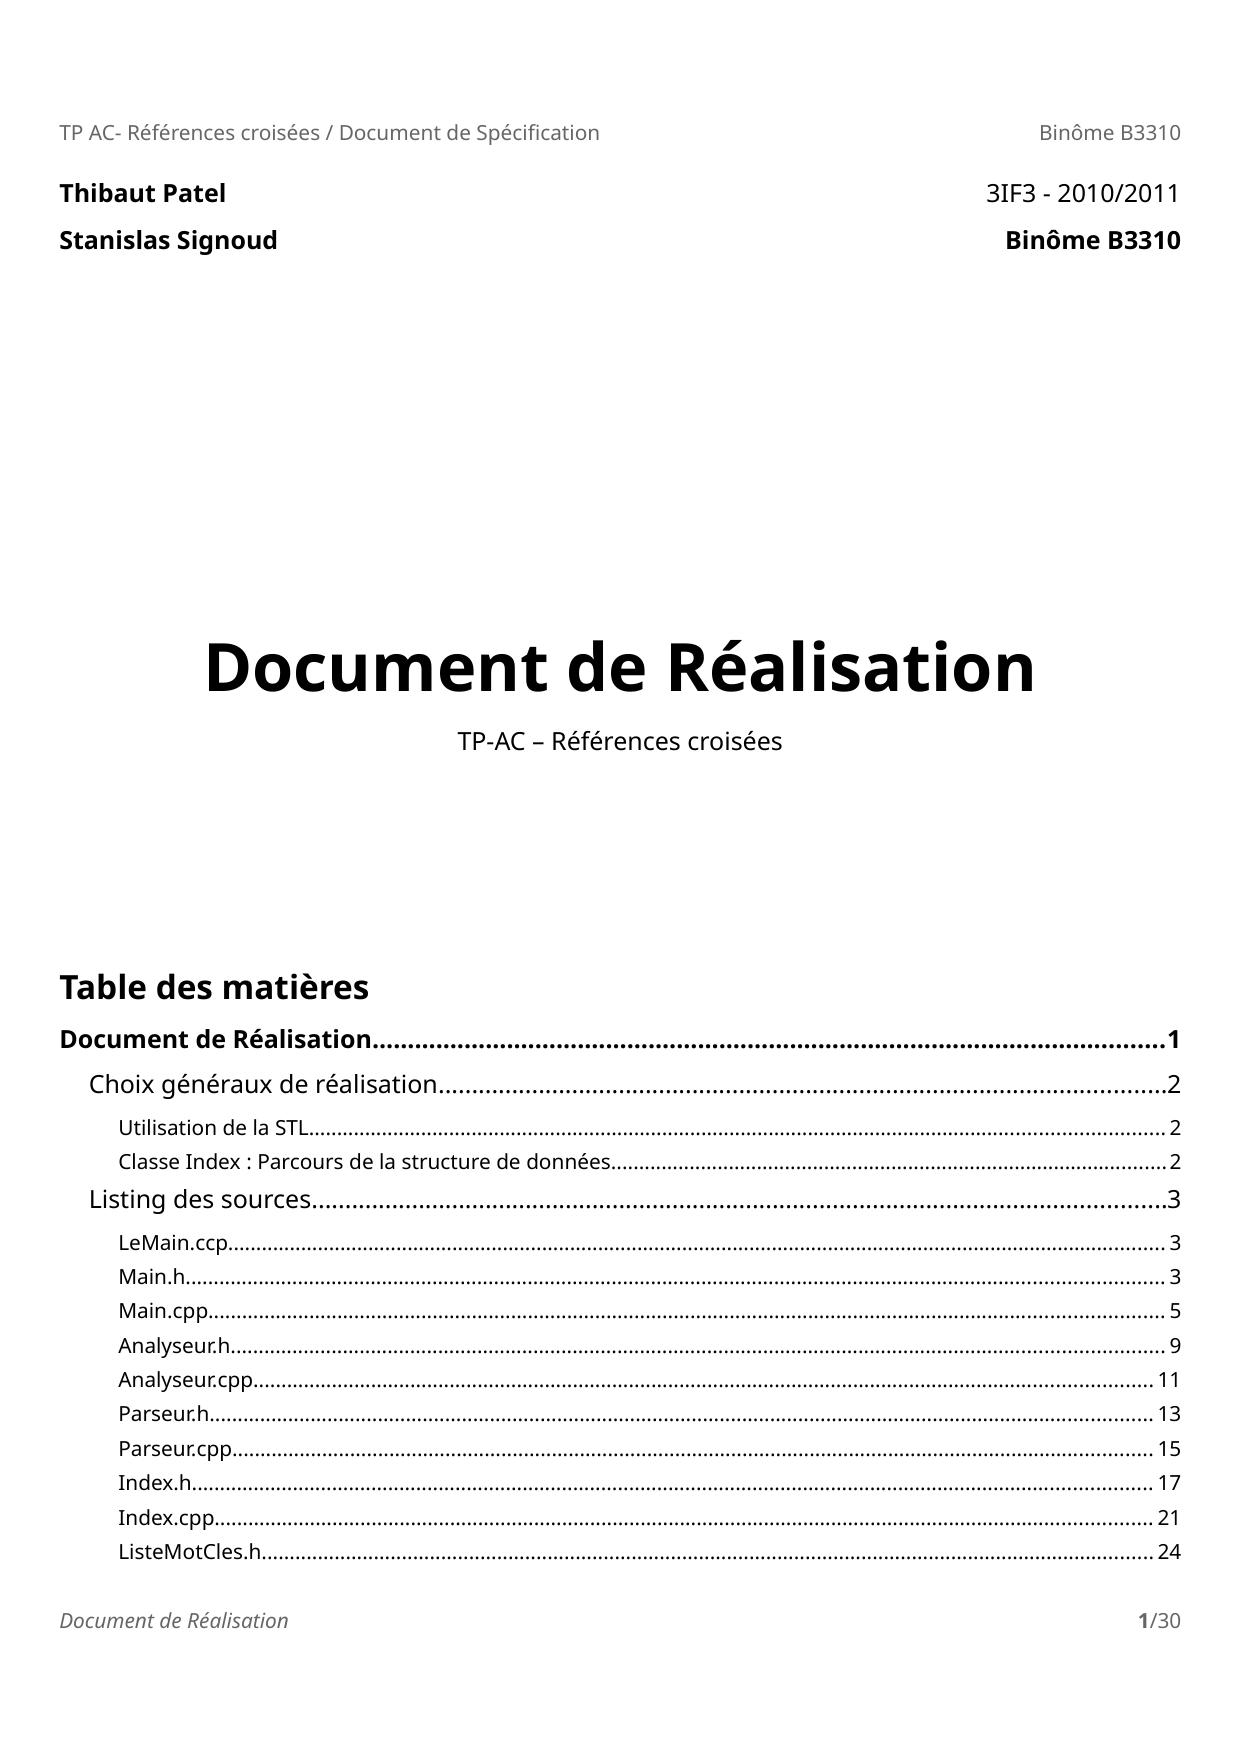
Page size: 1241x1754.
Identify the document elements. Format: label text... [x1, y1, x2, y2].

text Choix généraux de réalisation 2 [88, 1067, 1181, 1101]
text Parseur.cpp 15 [118, 1434, 1181, 1462]
text Classe Index : Parcours de la structure de données 2 [118, 1147, 1181, 1176]
text ListeMotCles.h 24 [118, 1537, 1181, 1565]
subtitle Document de Réalisation [59, 620, 1181, 711]
text Listing des sources 3 [88, 1182, 1181, 1216]
subtitle Table des matières [59, 963, 1181, 1009]
text Main.cpp 5 [118, 1296, 1181, 1325]
text Thibaut Patel 3IF3 - 2010/2011 [59, 176, 1181, 210]
text Main.h 3 [118, 1262, 1181, 1290]
text Index.h 17 [118, 1468, 1181, 1497]
text Utilisation de la STL 2 [118, 1113, 1181, 1141]
text Parseur.h 13 [118, 1399, 1181, 1428]
text Index.cpp 21 [118, 1503, 1181, 1531]
text Document de Réalisation 1 [59, 1021, 1181, 1055]
text Stanislas Signoud Binôme B3310 [59, 223, 1181, 257]
text Analyseur.cpp 11 [118, 1365, 1181, 1393]
text LeMain.ccp 3 [118, 1228, 1181, 1256]
text TP-AC – Références croisées [59, 723, 1181, 757]
text Analyseur.h 9 [118, 1331, 1181, 1359]
